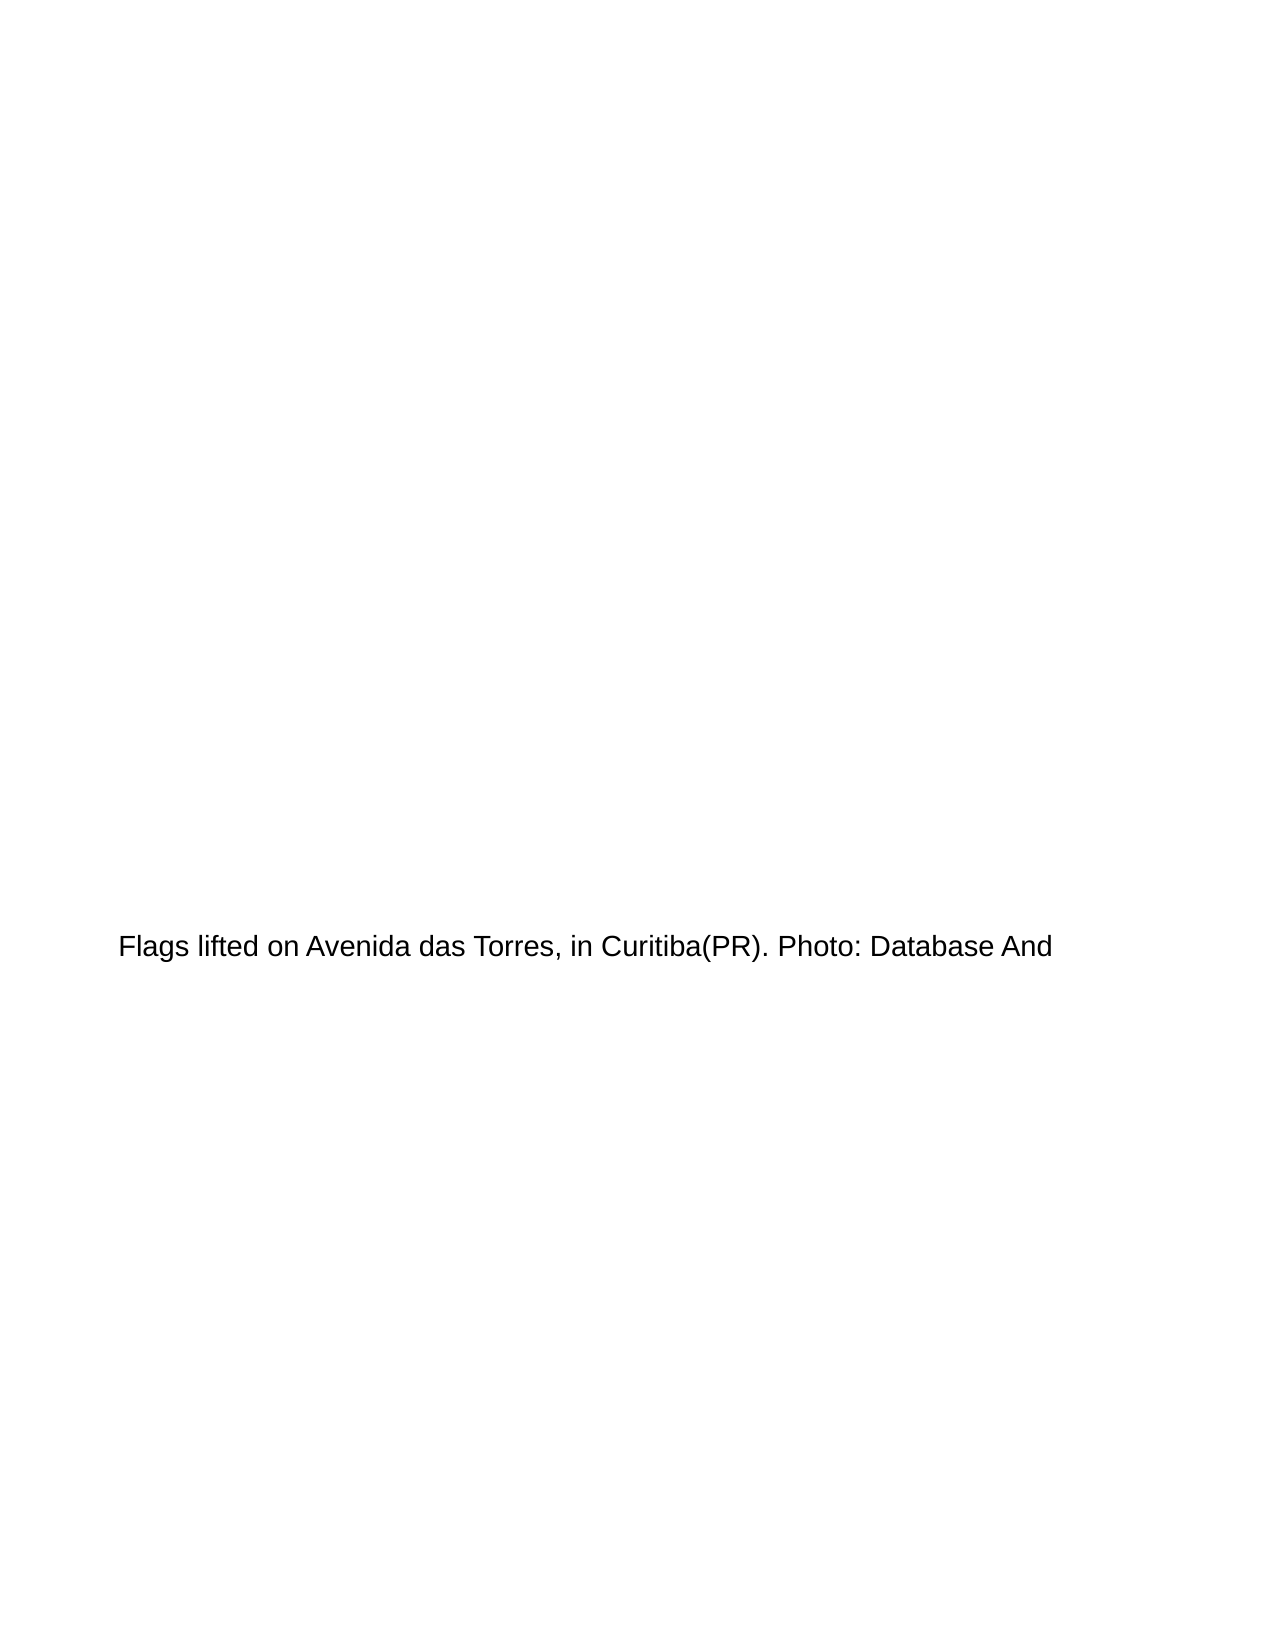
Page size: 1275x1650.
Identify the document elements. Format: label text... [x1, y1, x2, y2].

text Flags lifted on Avenida das Torres, in Curitiba(PR). Photo: Database And [118, 118, 1157, 963]
